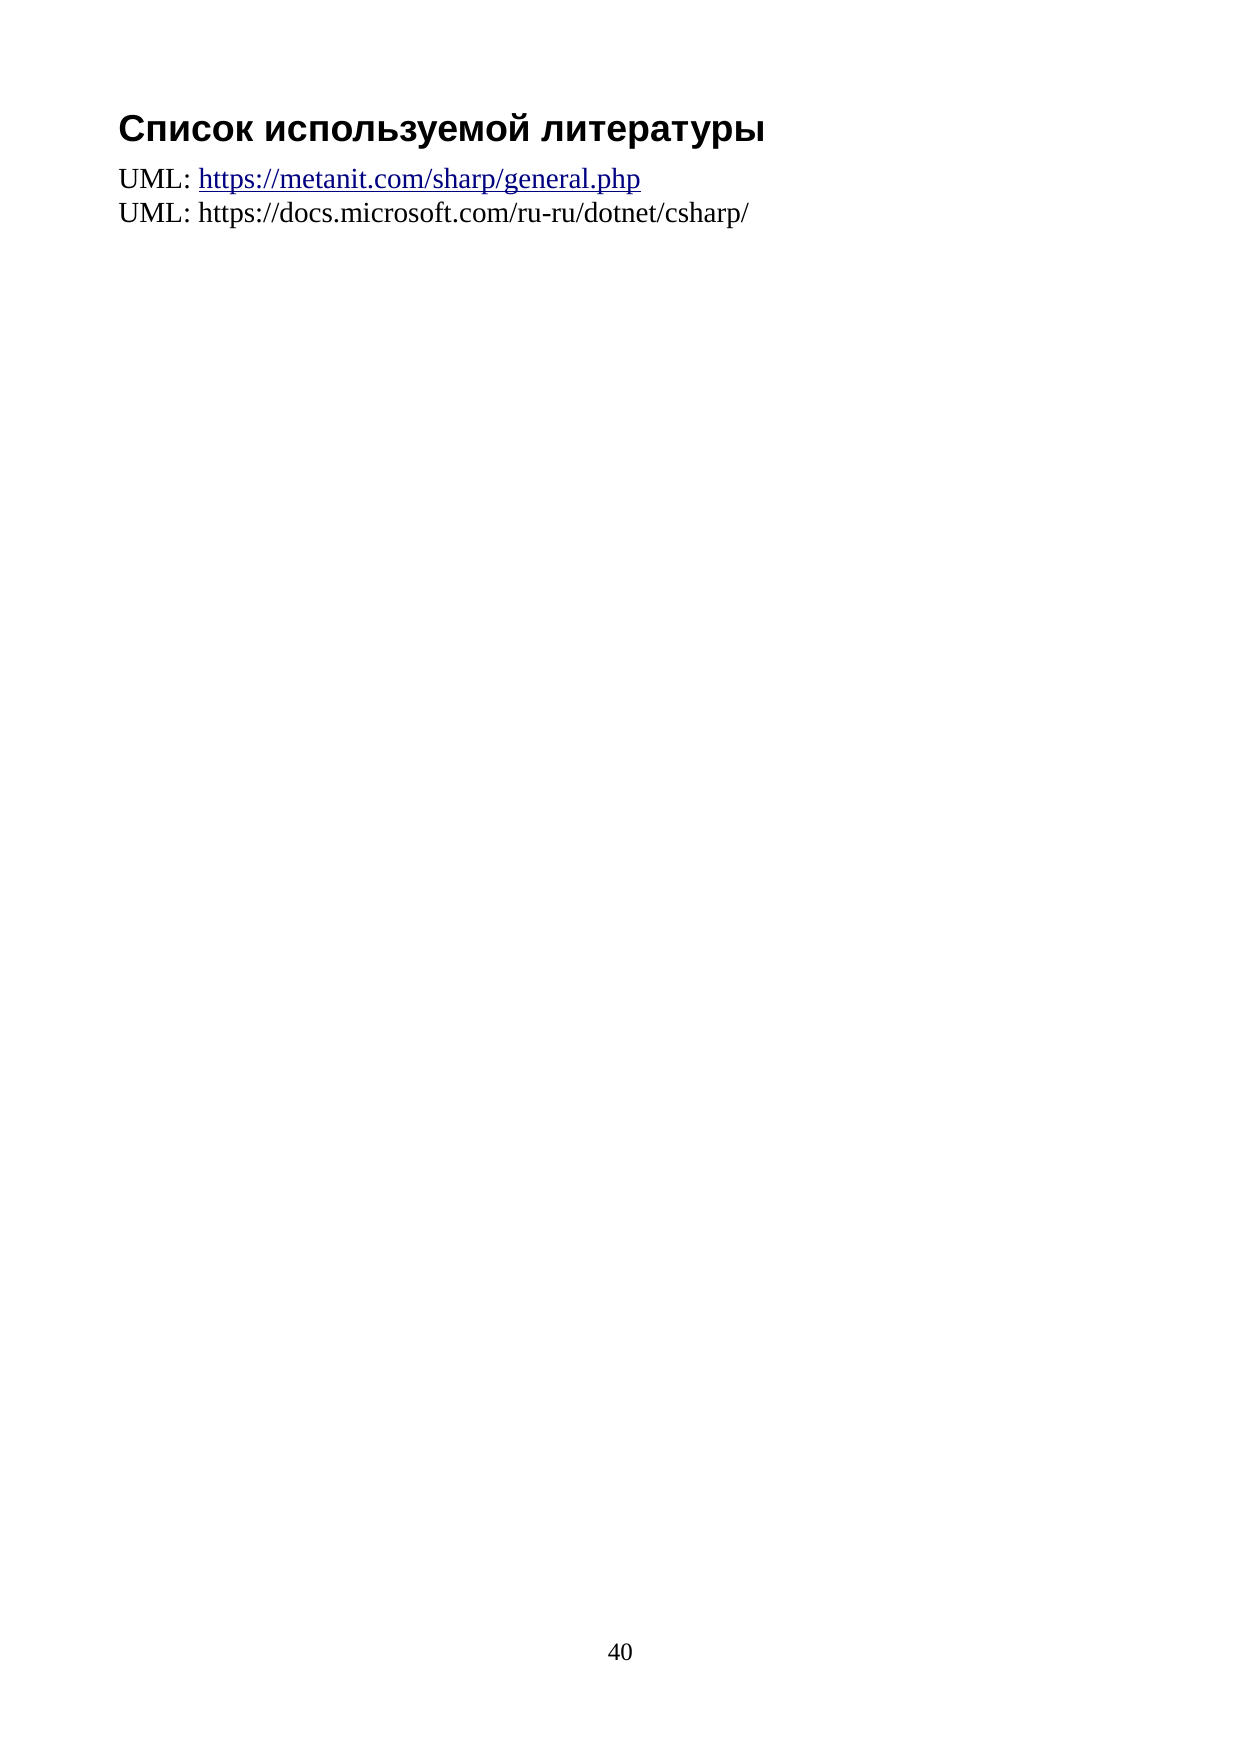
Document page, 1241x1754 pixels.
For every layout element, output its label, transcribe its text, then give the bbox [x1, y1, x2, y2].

text UML: https://docs.microsoft.com/ru-ru/dotnet/csharp/ [118, 195, 1122, 229]
subtitle Список используемой литературы [118, 106, 1122, 149]
text UML: https://metanit.com/sharp/general.php [118, 162, 1122, 195]
